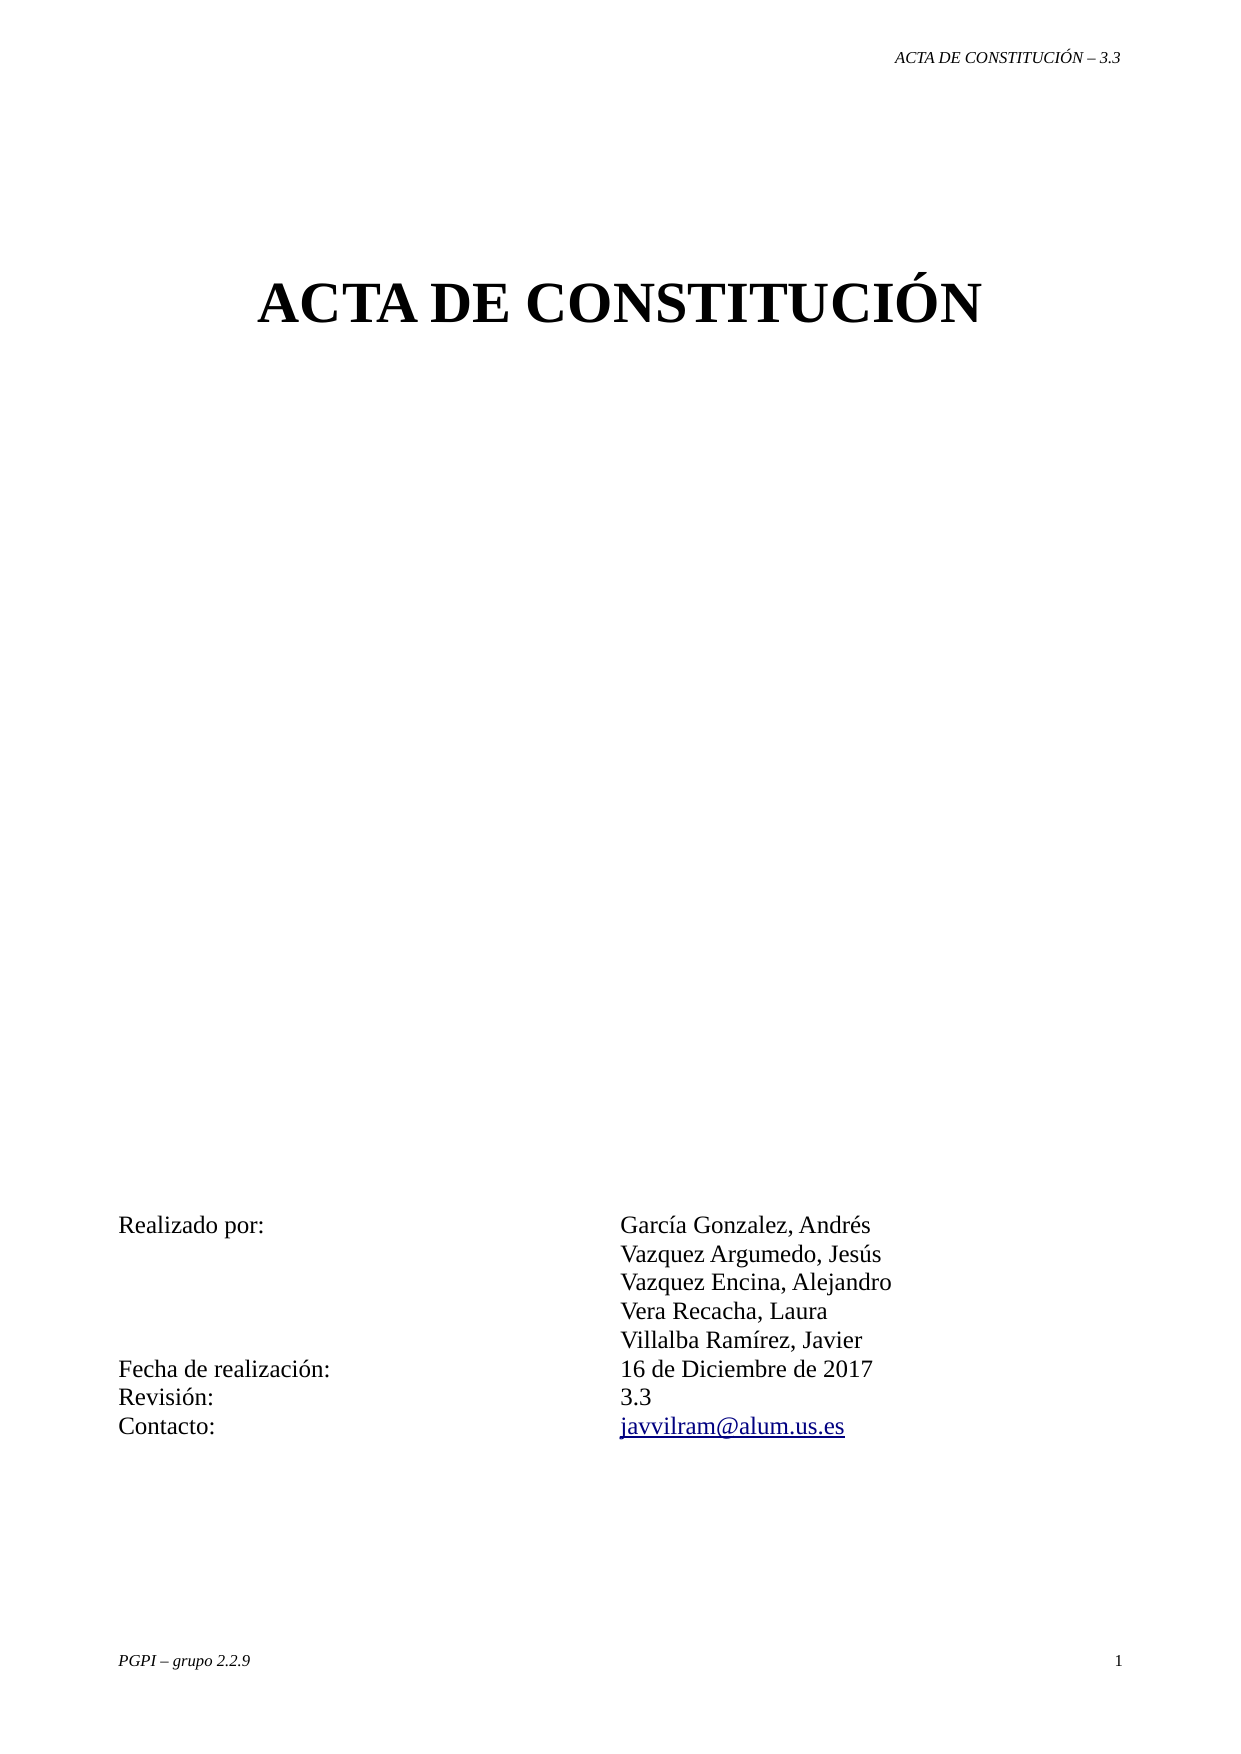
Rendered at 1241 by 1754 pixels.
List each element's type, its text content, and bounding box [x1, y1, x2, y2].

table_cell Fecha de realización: [118, 1354, 620, 1382]
table_cell javvilram@alum.us.es [620, 1411, 1122, 1440]
table_cell Contacto: [118, 1411, 620, 1440]
table_cell 16 de Diciembre de 2017 [620, 1354, 1122, 1382]
table_header García Gonzalez, Andrés Vazquez Argumedo, Jesús Vazquez Encina, Alejandro Vera Recacha, Laura Villalba Ramírez, Javier [620, 1210, 1122, 1354]
table_header Realizado por: [118, 1210, 620, 1354]
title ACTA DE CONSTITUCIÓN [118, 268, 1122, 336]
table_cell Revisión: [118, 1383, 620, 1411]
table_cell 3.3 [620, 1383, 1122, 1411]
